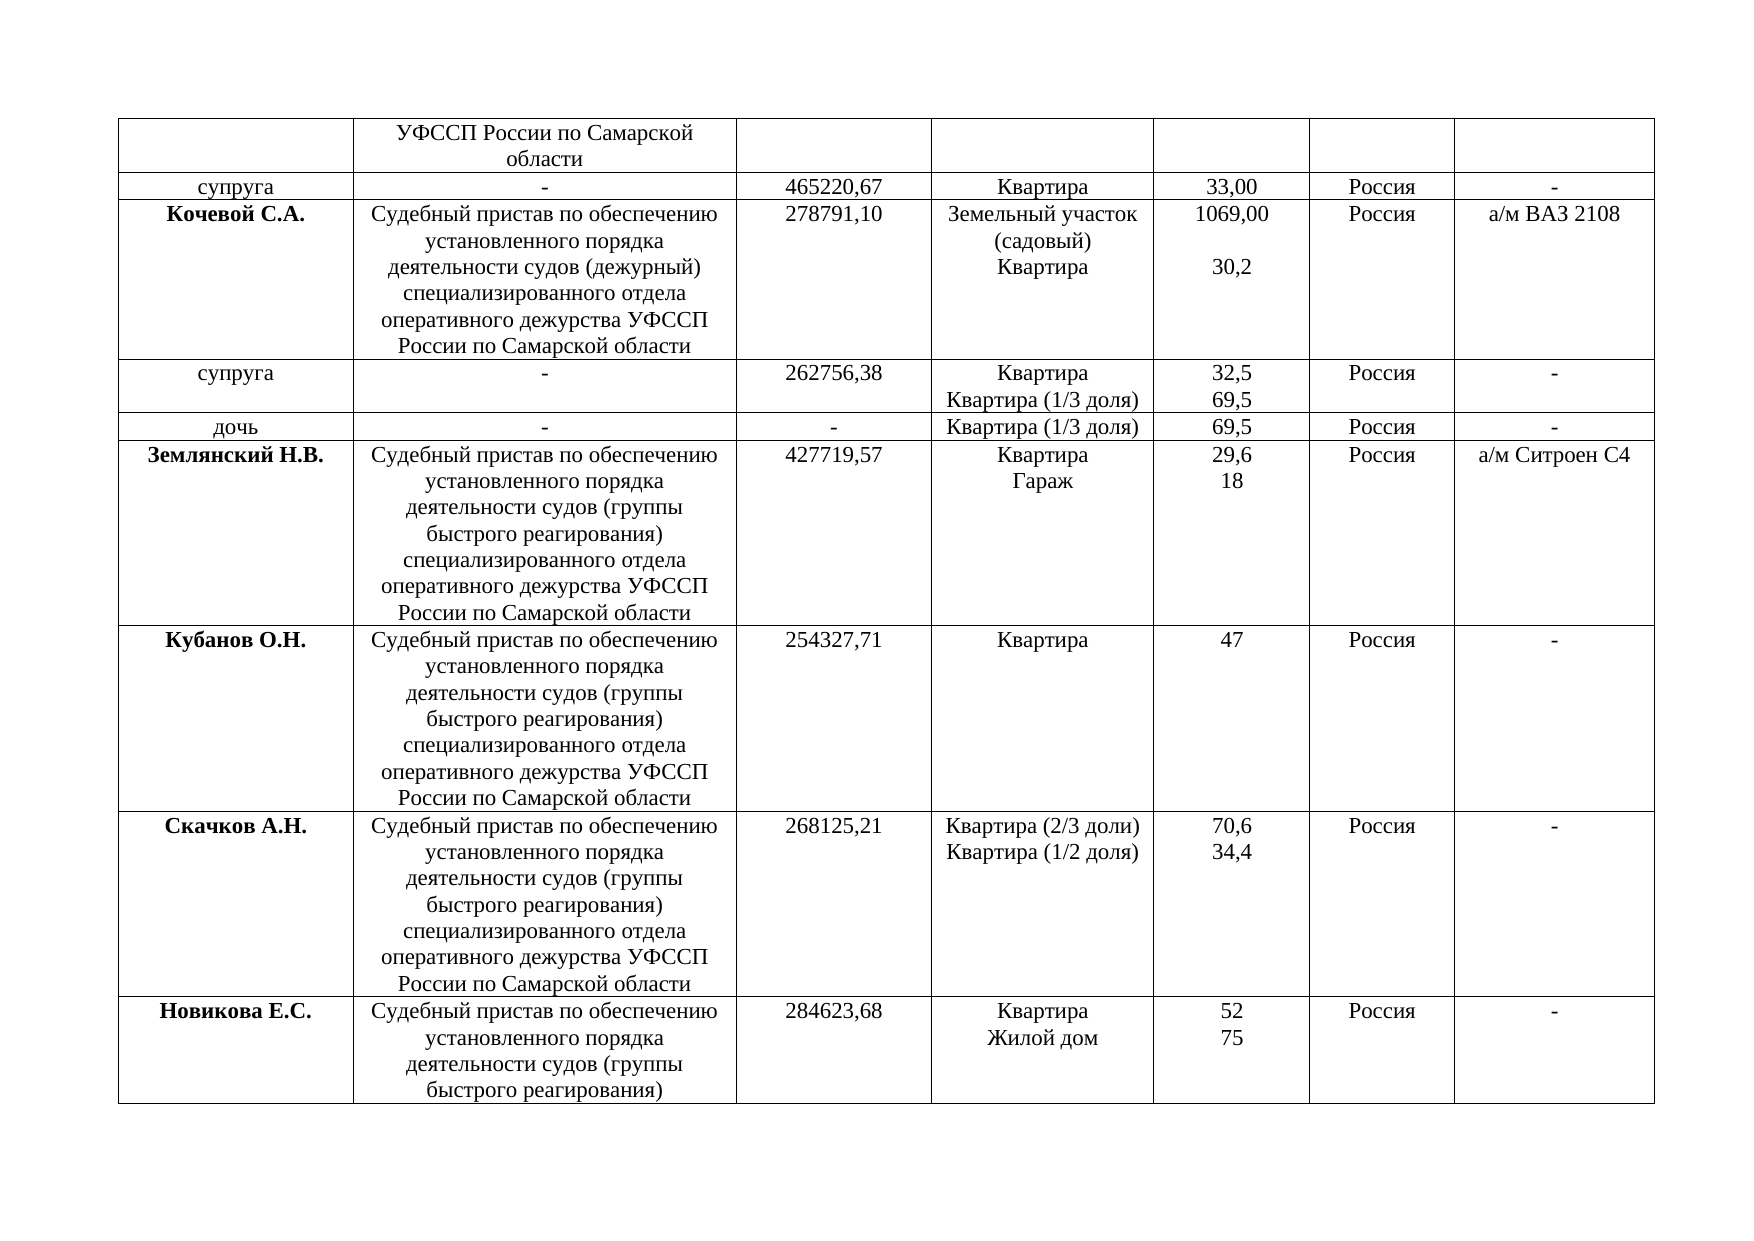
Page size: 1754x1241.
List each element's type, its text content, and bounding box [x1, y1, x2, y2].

table_cell дочь [119, 413, 353, 439]
table_cell Россия [1310, 626, 1454, 811]
table_cell УФССП России по Самарской области [354, 119, 736, 172]
table_cell 278791,10 [737, 200, 931, 358]
table_cell Землянский Н.В. [119, 441, 353, 625]
table_cell 465220,67 [737, 173, 931, 199]
table_cell - [354, 413, 736, 439]
table_cell Судебный пристав по обеспечению установленного порядка деятельности судов (дежурный) специализированного отдела оперативного дежурства УФССП России по Самарской области [354, 200, 736, 358]
table_cell - [354, 360, 736, 412]
table_cell Судебный пристав по обеспечению установленного порядка деятельности судов (группы быстрого реагирования) специализированного отдела оперативного дежурства УФССП России по Самарской области [354, 626, 736, 811]
table_cell а/м ВАЗ 2108 [1455, 200, 1654, 358]
table_cell Россия [1310, 413, 1454, 439]
table_cell Россия [1310, 997, 1454, 1103]
table_cell - [1455, 360, 1654, 412]
table_cell 29,6 18 [1154, 441, 1309, 625]
table_cell а/м Ситроен С4 [1455, 441, 1654, 625]
table_cell - [1455, 997, 1654, 1103]
table_cell 69,5 [1154, 413, 1309, 439]
table_cell 262756,38 [737, 360, 931, 412]
table_cell 254327,71 [737, 626, 931, 811]
table_cell Квартира Квартира (1/3 доля) [932, 360, 1153, 412]
table_cell супруга [119, 173, 353, 199]
table_cell - [1455, 812, 1654, 996]
table_cell 32,5 69,5 [1154, 360, 1309, 412]
table_cell Квартира [932, 173, 1153, 199]
table_cell Земельный участок (садовый) Квартира [932, 200, 1153, 358]
table_cell [119, 119, 353, 172]
table_cell - [737, 413, 931, 439]
table_cell Россия [1310, 441, 1454, 625]
table_cell Россия [1310, 200, 1454, 358]
table_cell Квартира (2/3 доли) Квартира (1/2 доля) [932, 812, 1153, 996]
table_cell Новикова Е.С. [119, 997, 353, 1103]
table_cell 1069,00 30,2 [1154, 200, 1309, 358]
table_cell [1310, 119, 1454, 172]
table_cell 284623,68 [737, 997, 931, 1103]
table_cell Судебный пристав по обеспечению установленного порядка деятельности судов (группы быстрого реагирования) [354, 997, 736, 1103]
table_cell 70,6 34,4 [1154, 812, 1309, 996]
table_cell [932, 119, 1153, 172]
table_cell Скачков А.Н. [119, 812, 353, 996]
table_cell - [1455, 413, 1654, 439]
table_cell [737, 119, 931, 172]
table_cell Судебный пристав по обеспечению установленного порядка деятельности судов (группы быстрого реагирования) специализированного отдела оперативного дежурства УФССП России по Самарской области [354, 441, 736, 625]
table_cell Кочевой С.А. [119, 200, 353, 358]
table_cell 33,00 [1154, 173, 1309, 199]
table_cell Судебный пристав по обеспечению установленного порядка деятельности судов (группы быстрого реагирования) специализированного отдела оперативного дежурства УФССП России по Самарской области [354, 812, 736, 996]
table_cell Россия [1310, 173, 1454, 199]
table_cell супруга [119, 360, 353, 412]
table_cell Квартира [932, 626, 1153, 811]
table_cell - [1455, 626, 1654, 811]
table_cell [1154, 119, 1309, 172]
table_cell [1455, 119, 1654, 172]
table_cell Квартира (1/3 доля) [932, 413, 1153, 439]
table_cell - [354, 173, 736, 199]
table_cell Кубанов О.Н. [119, 626, 353, 811]
table_cell 268125,21 [737, 812, 931, 996]
table_cell Квартира Гараж [932, 441, 1153, 625]
table_cell Квартира Жилой дом [932, 997, 1153, 1103]
table_cell Россия [1310, 812, 1454, 996]
table_cell 52 75 [1154, 997, 1309, 1103]
table_cell - [1455, 173, 1654, 199]
table_cell 427719,57 [737, 441, 931, 625]
table_cell 47 [1154, 626, 1309, 811]
table_cell Россия [1310, 360, 1454, 412]
